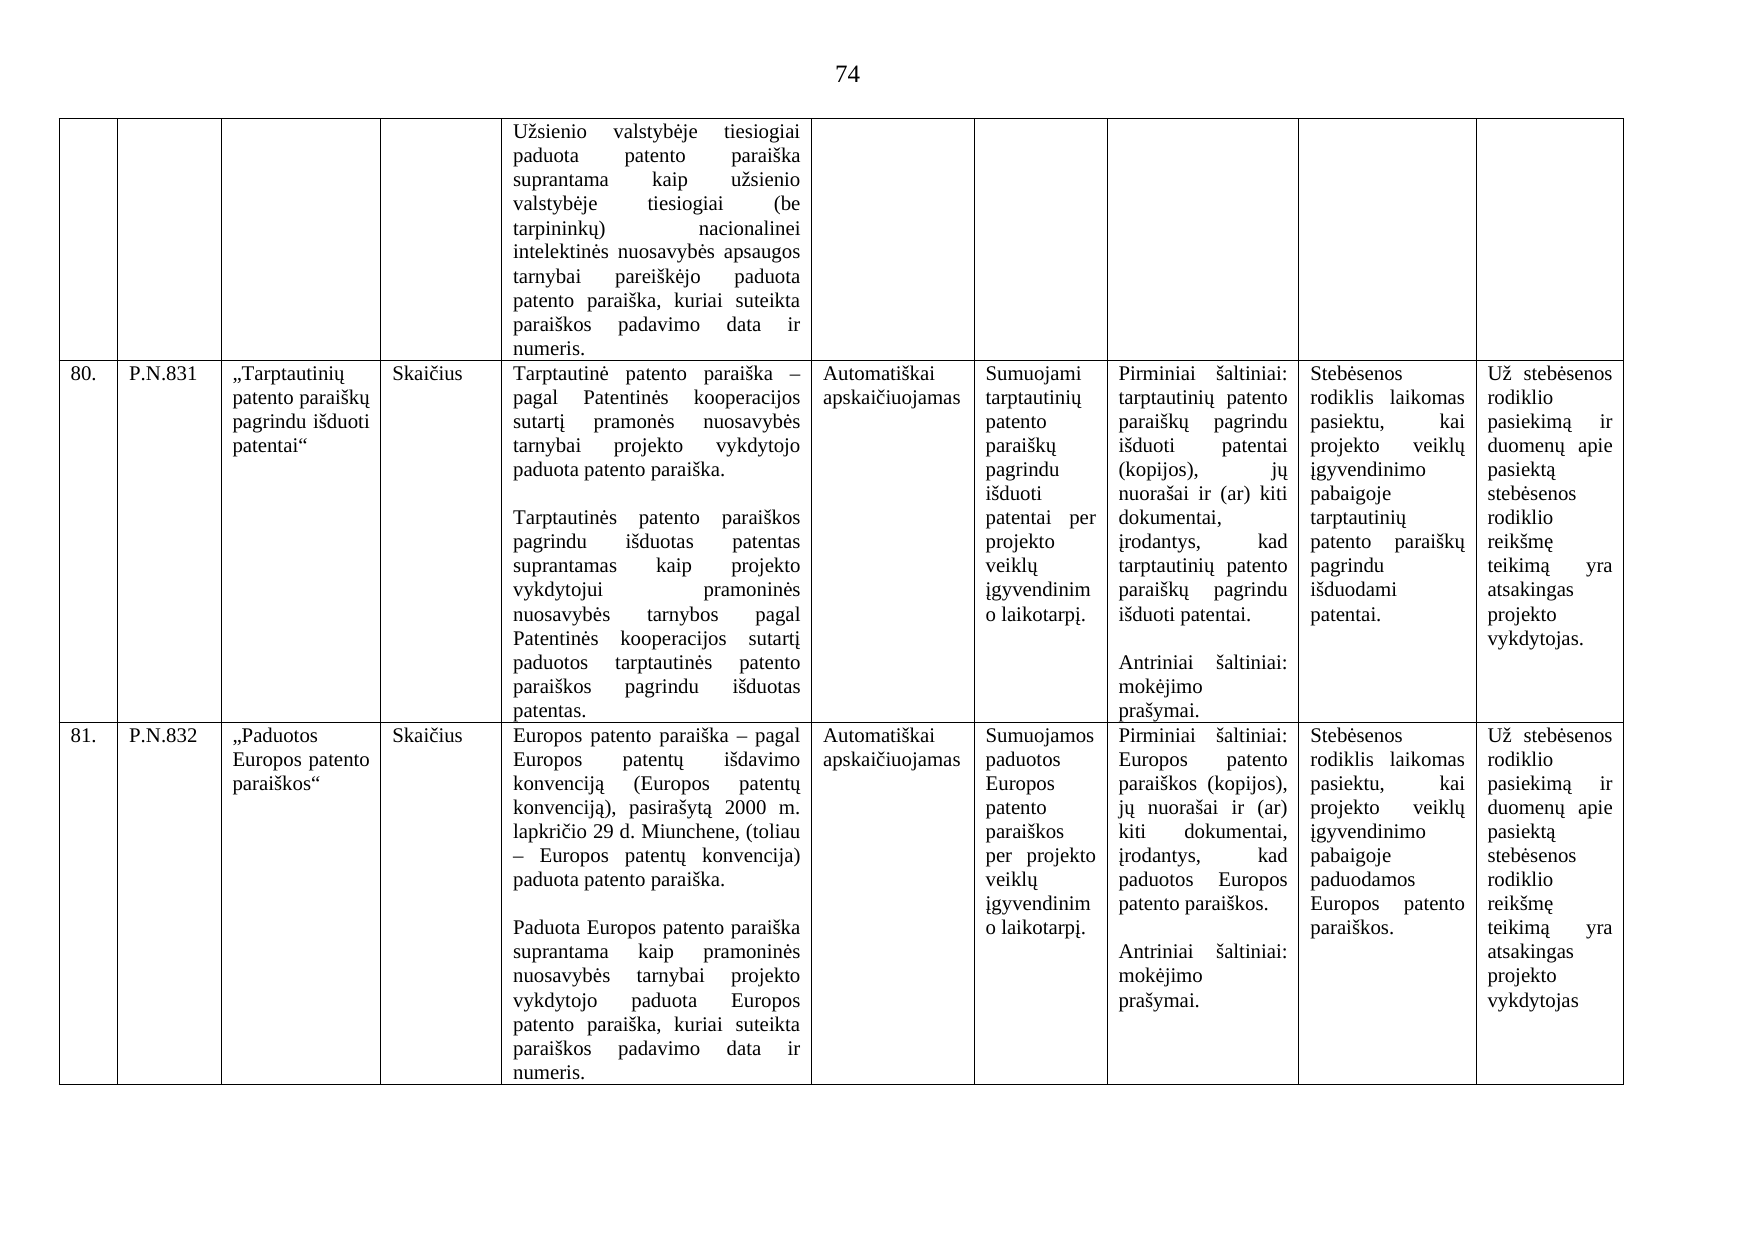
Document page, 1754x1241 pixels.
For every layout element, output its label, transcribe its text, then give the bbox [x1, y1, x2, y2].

table_cell Sumuojami tarptautinių patento paraiškų pagrindu išduoti patentai per projekto veiklų įgyvendinimo laikotarpį. [975, 361, 1107, 722]
table_cell [1299, 119, 1476, 360]
table_cell [1108, 119, 1298, 360]
table_cell Pirminiai šaltiniai: Europos patento paraiškos (kopijos), jų nuorašai ir (ar) kiti dokumentai, įrodantys, kad paduotos Europos patento paraiškos. Antriniai šaltiniai: mokėjimo prašymai. [1108, 723, 1298, 1084]
table_cell [1477, 119, 1623, 360]
table_cell [60, 119, 117, 360]
table_cell Europos patento paraiška – pagal Europos patentų išdavimo konvenciją (Europos patentų konvenciją), pasirašytą 2000 m. lapkričio 29 d. Miunchene, (toliau – Europos patentų konvencija) paduota patento paraiška. Paduota Europos patento paraiška suprantama kaip pramoninės nuosavybės tarnybai projekto vykdytojo paduota Europos patento paraiška, kuriai suteikta paraiškos padavimo data ir numeris. [502, 723, 811, 1084]
table_cell Tarptautinė patento paraiška – pagal Patentinės kooperacijos sutartį pramonės nuosavybės tarnybai projekto vykdytojo paduota patento paraiška. Tarptautinės patento paraiškos pagrindu išduotas patentas suprantamas kaip projekto vykdytojui pramoninės nuosavybės tarnybos pagal Patentinės kooperacijos sutartį paduotos tarptautinės patento paraiškos pagrindu išduotas patentas. [502, 361, 811, 722]
table_cell 81. [60, 723, 117, 1084]
table_cell [975, 119, 1107, 360]
table_cell Sumuojamos paduotos Europos patento paraiškos per projekto veiklų įgyvendinimo laikotarpį. [975, 723, 1107, 1084]
table_cell Už stebėsenos rodiklio pasiekimą ir duomenų apie pasiektą stebėsenos rodiklio reikšmę teikimą yra atsakingas projekto vykdytojas. [1477, 361, 1623, 722]
table_cell P.N.831 [118, 361, 221, 722]
table_cell Skaičius [381, 723, 501, 1084]
table_cell „Tarptautinių patento paraiškų pagrindu išduoti patentai“ [222, 361, 380, 722]
table_cell P.N.832 [118, 723, 221, 1084]
table_cell Stebėsenos rodiklis laikomas pasiektu, kai projekto veiklų įgyvendinimo pabaigoje paduodamos Europos patento paraiškos. [1299, 723, 1476, 1084]
table_cell 80. [60, 361, 117, 722]
table_cell Automatiškai apskaičiuojamas [812, 723, 974, 1084]
table_cell [381, 119, 501, 360]
table_cell [222, 119, 380, 360]
table_cell [118, 119, 221, 360]
table_cell Užsienio valstybėje tiesiogiai paduota patento paraiška suprantama kaip užsienio valstybėje tiesiogiai (be tarpininkų) nacionalinei intelektinės nuosavybės apsaugos tarnybai pareiškėjo paduota patento paraiška, kuriai suteikta paraiškos padavimo data ir numeris. [502, 119, 811, 360]
table_cell [812, 119, 974, 360]
table_cell Už stebėsenos rodiklio pasiekimą ir duomenų apie pasiektą stebėsenos rodiklio reikšmę teikimą yra atsakingas projekto vykdytojas [1477, 723, 1623, 1084]
table_cell Pirminiai šaltiniai: tarptautinių patento paraiškų pagrindu išduoti patentai (kopijos), jų nuorašai ir (ar) kiti dokumentai, įrodantys, kad tarptautinių patento paraiškų pagrindu išduoti patentai. Antriniai šaltiniai: mokėjimo prašymai. [1108, 361, 1298, 722]
table_cell Automatiškai apskaičiuojamas [812, 361, 974, 722]
table_cell „Paduotos Europos patento paraiškos“ [222, 723, 380, 1084]
table_cell Skaičius [381, 361, 501, 722]
table_cell Stebėsenos rodiklis laikomas pasiektu, kai projekto veiklų įgyvendinimo pabaigoje tarptautinių patento paraiškų pagrindu išduodami patentai. [1299, 361, 1476, 722]
